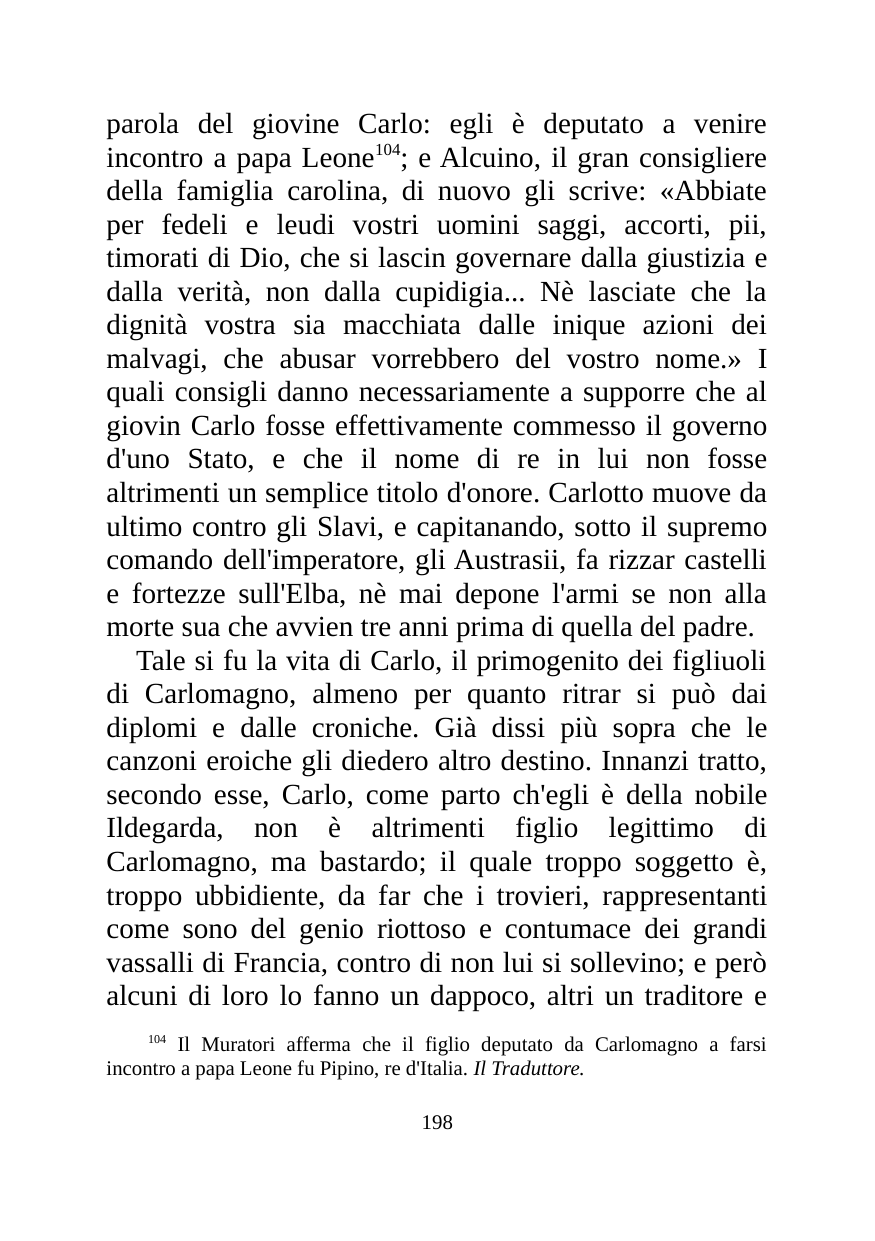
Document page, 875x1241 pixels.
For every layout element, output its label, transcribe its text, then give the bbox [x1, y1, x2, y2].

text Tale si fu la vita di Carlo, il primogenito dei figliuoli di Carlomagno, almeno per quanto ritrar si può dai diplomi e dalle croniche. Già dissi più sopra che le canzoni eroiche gli diedero altro destino. Innanzi tratto, secondo esse, Carlo, come parto ch'egli è della nobile Ildegarda, non è altrimenti figlio legittimo di Carlomagno, ma bastardo; il quale troppo soggetto è, troppo ubbidiente, da far che i trovieri, rappresentanti come sono del genio riottoso e contumace dei grandi vassalli di Francia, contro di non lui si sollevino; e però alcuni di loro lo fanno un dappoco, altri un traditore e [106, 643, 768, 1012]
text Il Muratori afferma che il figlio deputato da Carlomagno a farsi incontro a papa Leone fu Pipino, re d'Italia. Il Traduttore. [106, 1032, 768, 1080]
text parola del giovine Carlo: egli è deputato a venire incontro a papa Leone; e Alcuino, il gran consigliere della famiglia carolina, di nuovo gli scrive: «Abbiate per fedeli e leudi vostri uomini saggi, accorti, pii, timorati di Dio, che si lascin governare dalla giustizia e dalla verità, non dalla cupidigia... Nè lasciate che la dignità vostra sia macchiata dalle inique azioni dei malvagi, che abusar vorrebbero del vostro nome.» I quali consigli danno necessariamente a supporre che al giovin Carlo fosse effettivamente commesso il governo d'uno Stato, e che il nome di re in lui non fosse altrimenti un semplice titolo d'onore. Carlotto muove da ultimo contro gli Slavi, e capitanando, sotto il supremo comando dell'imperatore, gli Austrasii, fa rizzar castelli e fortezze sull'Elba, nè mai depone l'armi se non alla morte sua che avvien tre anni prima di quella del padre. [106, 106, 768, 643]
